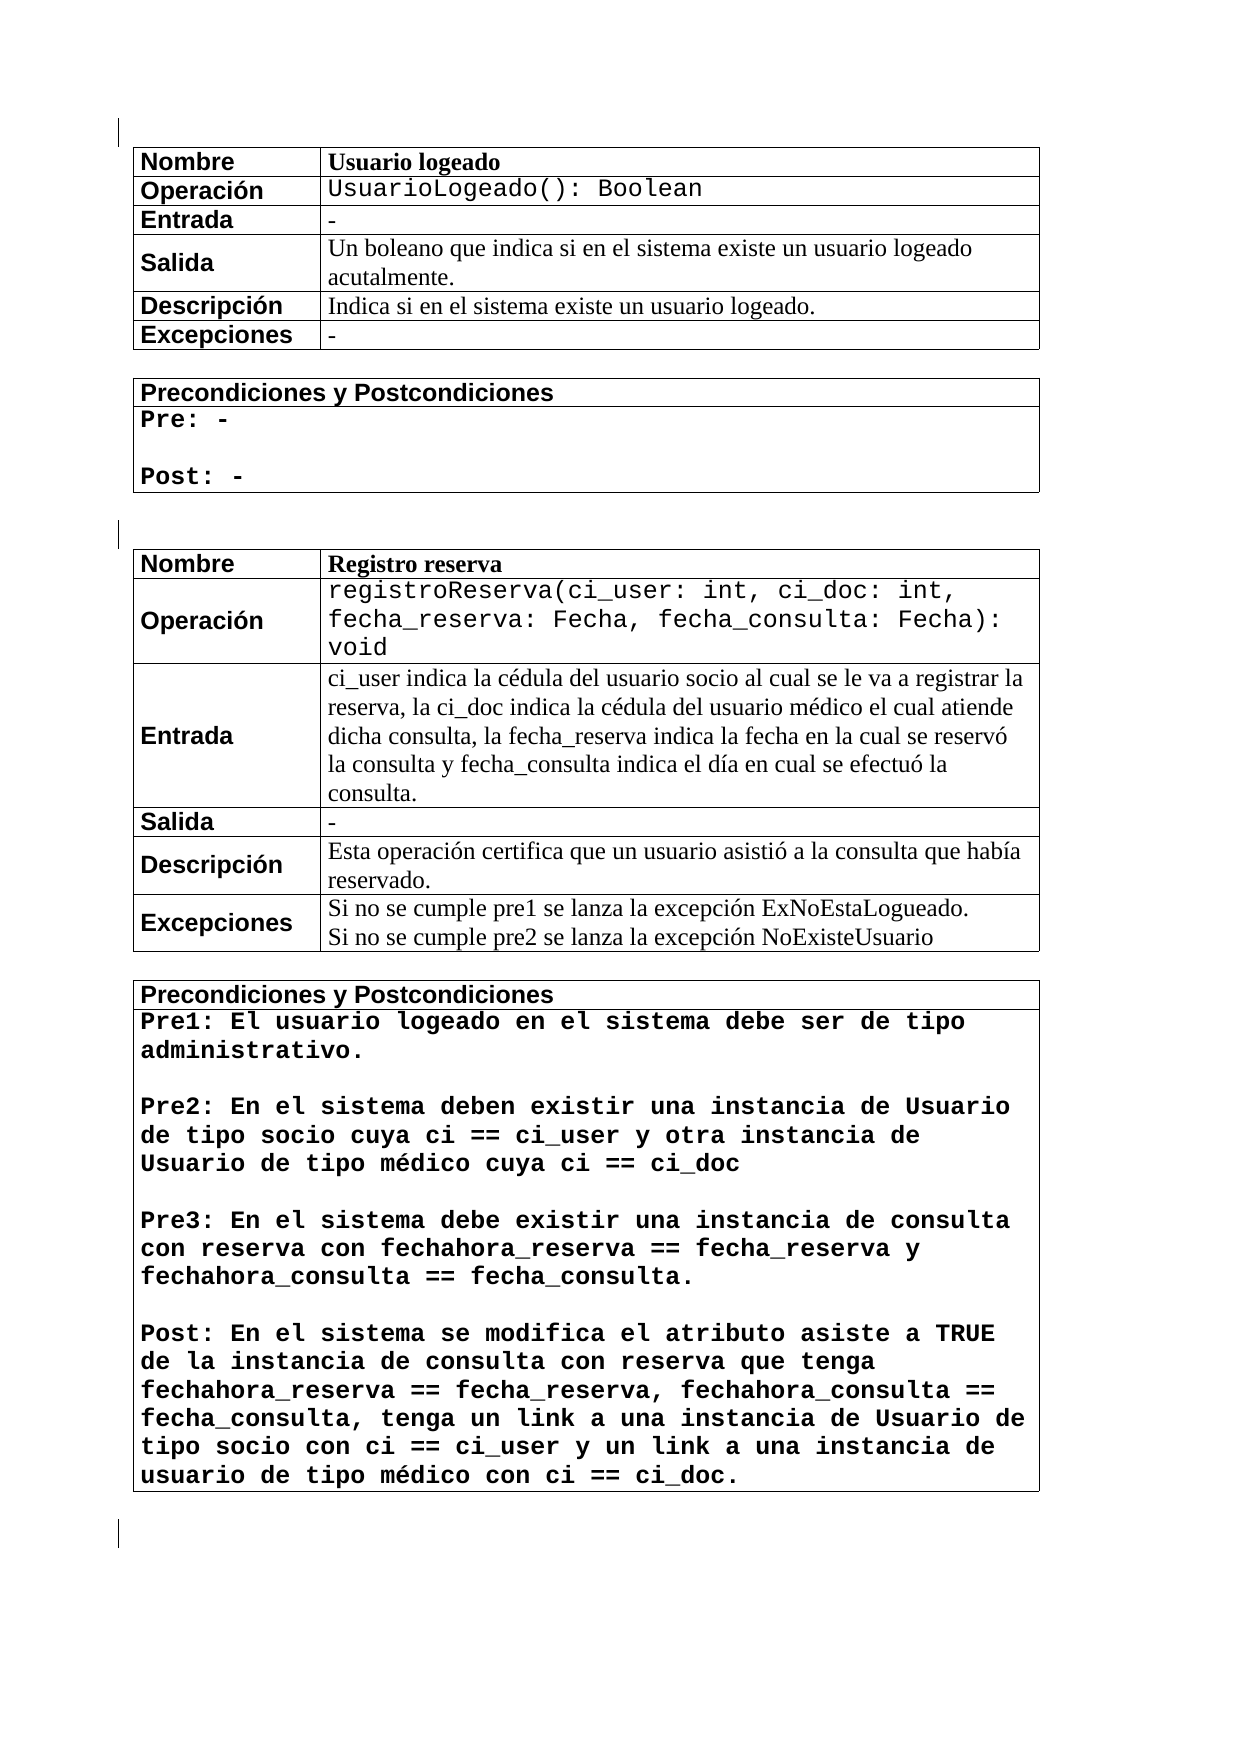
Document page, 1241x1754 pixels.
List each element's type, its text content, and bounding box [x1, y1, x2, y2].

table_cell Operación [134, 579, 320, 663]
table_cell Excepciones [134, 895, 320, 951]
table_cell - [321, 206, 1039, 233]
table_cell Pre: - Post: - [134, 407, 1039, 492]
table_header Usuario logeado [321, 148, 1039, 176]
table_cell UsuarioLogeado(): Boolean [321, 177, 1039, 204]
table_cell Entrada [134, 664, 320, 807]
table_cell ci_user indica la cédula del usuario socio al cual se le va a registrar la reserva, la ci_doc indica la cédula del usuario médico el cual atiende dicha consulta, la fecha_reserva indica la fecha en la cual se reservó la consulta y fecha_consulta indica el día en cual se efectuó la consulta. [321, 664, 1039, 807]
table_cell - [321, 808, 1039, 836]
table_cell Entrada [134, 206, 320, 233]
table_cell Operación [134, 177, 320, 204]
table_cell Salida [134, 235, 320, 291]
table_cell - [321, 321, 1039, 349]
table_cell Salida [134, 808, 320, 836]
table_cell Esta operación certifica que un usuario asistió a la consulta que había reservado. [321, 837, 1039, 893]
table_cell Pre1: El usuario logeado en el sistema debe ser de tipo administrativo. Pre2: En el sistema deben existir una instancia de Usuario de tipo socio cuya ci == ci_user y otra instancia de Usuario de tipo médico cuya ci == ci_doc Pre3: En el sistema debe existir una instancia de consulta con reserva con fechahora_reserva == fecha_reserva y fechahora_consulta == fecha_consulta. Post: En el sistema se modifica el atributo asiste a TRUE de la instancia de consulta con reserva que tenga fechahora_reserva == fecha_reserva, fechahora_consulta == fecha_consulta, tenga un link a una instancia de Usuario de tipo socio con ci == ci_user y un link a una instancia de usuario de tipo médico con ci == ci_doc. [134, 1010, 1039, 1491]
table_cell Descripción [134, 837, 320, 893]
table_cell Descripción [134, 292, 320, 320]
table_header Nombre [134, 550, 320, 578]
table_cell registroReserva(ci_user: int, ci_doc: int, fecha_reserva: Fecha, fecha_consulta: Fecha): void [321, 579, 1039, 663]
table_header Registro reserva [321, 550, 1039, 578]
table_cell Excepciones [134, 321, 320, 349]
table_header Nombre [134, 148, 320, 176]
table_header Precondiciones y Postcondiciones [134, 981, 1039, 1009]
table_cell Un boleano que indica si en el sistema existe un usuario logeado acutalmente. [321, 235, 1039, 291]
table_cell Si no se cumple pre1 se lanza la excepción ExNoEstaLogueado. Si no se cumple pre2 se lanza la excepción NoExisteUsuario [321, 895, 1039, 951]
table_cell Indica si en el sistema existe un usuario logeado. [321, 292, 1039, 320]
table_header Precondiciones y Postcondiciones [134, 379, 1039, 406]
